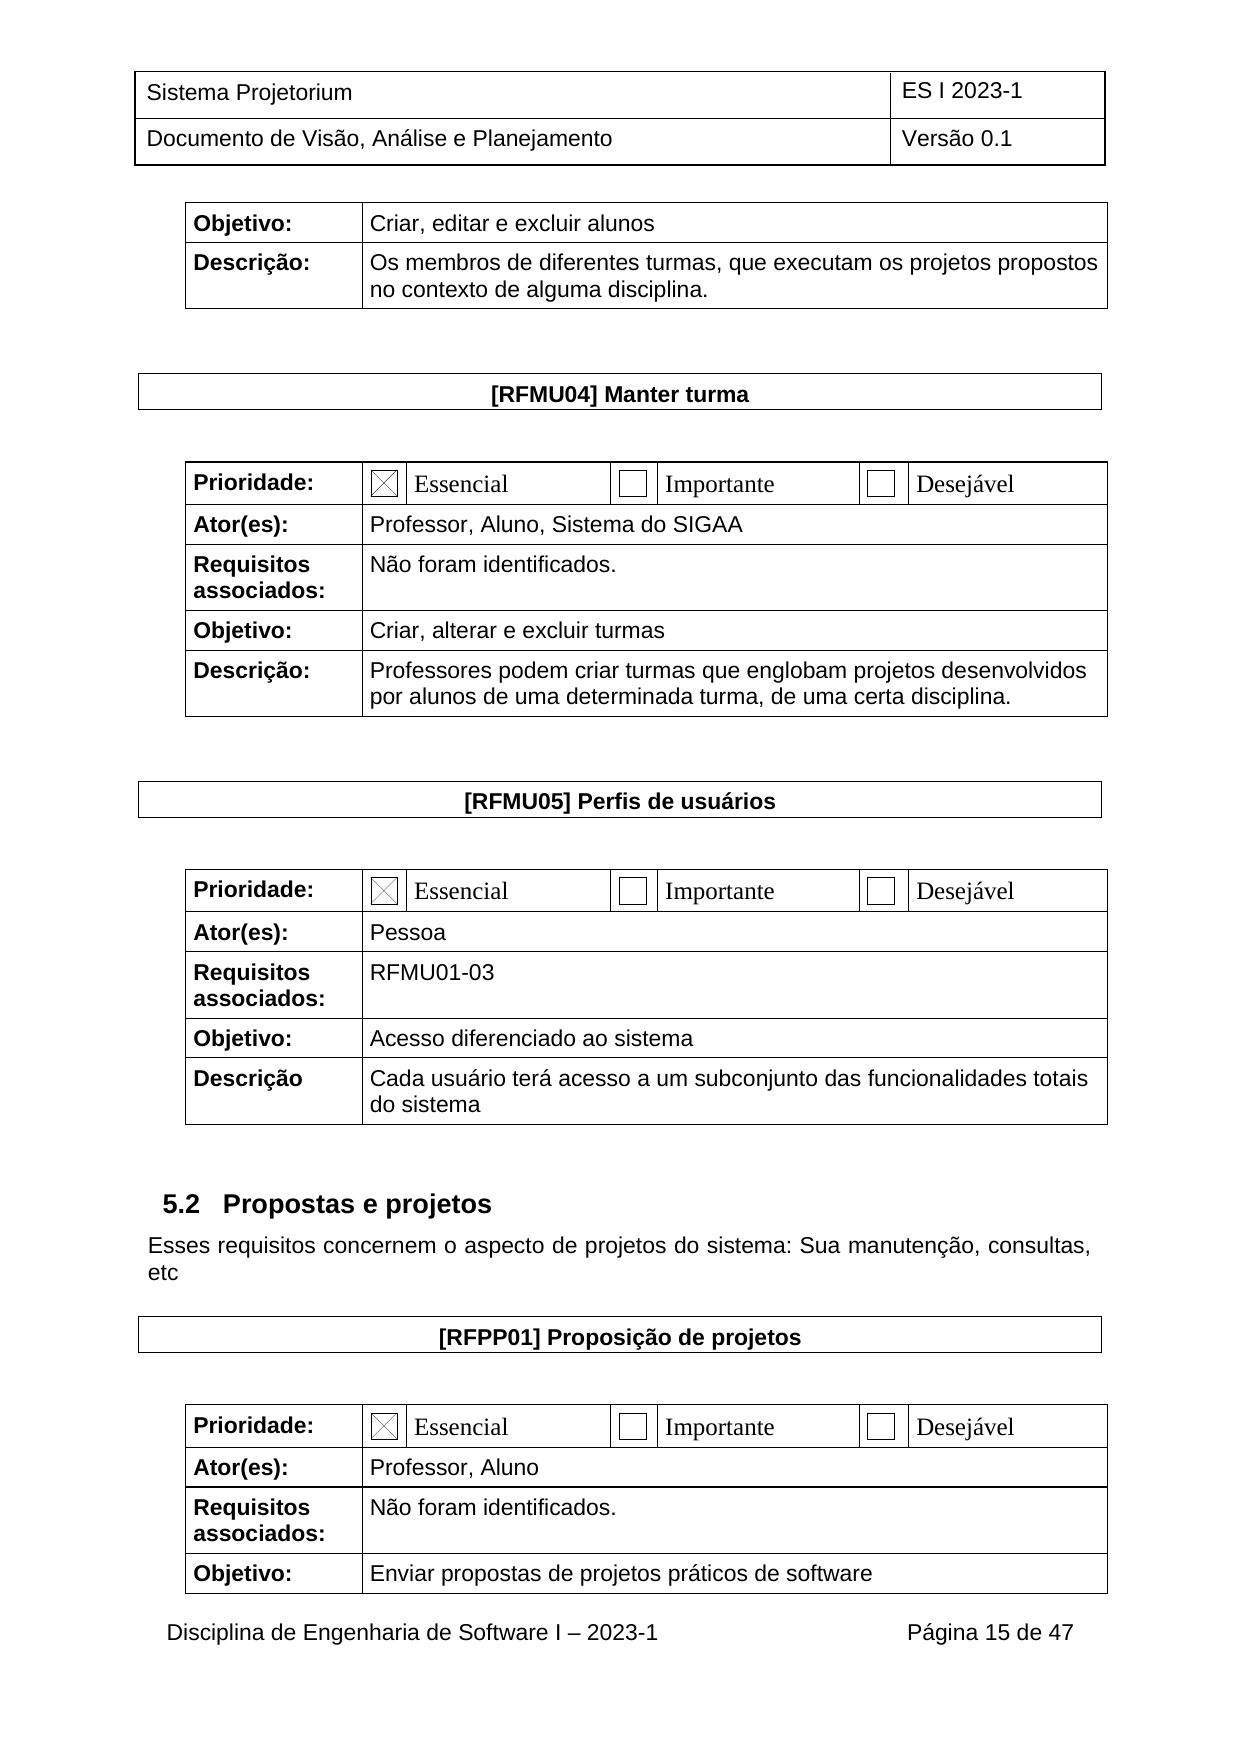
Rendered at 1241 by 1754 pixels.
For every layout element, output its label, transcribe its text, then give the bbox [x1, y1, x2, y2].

table_header Prioridade: [186, 1405, 362, 1447]
table_cell Objetivo: [186, 1554, 362, 1593]
table_cell Professor, Aluno, Sistema do SIGAA [363, 505, 1107, 543]
table_cell Descrição [186, 1058, 362, 1123]
text [RFMU04] Manter turma [139, 374, 1101, 409]
table_cell Ator(es): [186, 912, 362, 951]
table_header Desejável [909, 870, 1107, 911]
table_header [363, 870, 406, 911]
table_header Importante [658, 1405, 859, 1447]
table_header Essencial [407, 870, 610, 911]
table_header [860, 870, 908, 911]
text [RFMU05] Perfis de usuários [139, 782, 1101, 817]
table_header Essencial [407, 463, 610, 504]
table_cell Cada usuário terá acesso a um subconjunto das funcionalidades totais do sistema [363, 1058, 1107, 1123]
table_header Prioridade: [186, 870, 362, 911]
table_header [363, 463, 406, 504]
table_cell Requisitos associados: [186, 545, 362, 610]
table_header [611, 870, 657, 911]
table_header [611, 463, 657, 504]
table_header Essencial [407, 1405, 610, 1447]
table_cell Descrição: [186, 651, 362, 716]
table_header Desejável [909, 463, 1107, 504]
table_cell Criar, editar e excluir alunos [363, 203, 1107, 242]
table_cell Não foram identificados. [363, 545, 1107, 610]
table_cell Pessoa [363, 912, 1107, 951]
table_header Prioridade: [186, 463, 362, 504]
table_cell Objetivo: [186, 1019, 362, 1057]
table_cell Os membros de diferentes turmas, que executam os projetos propostos no contexto de alguma disciplina. [363, 243, 1107, 308]
table_cell Ator(es): [186, 505, 362, 543]
table_cell Acesso diferenciado ao sistema [363, 1019, 1107, 1057]
table_cell Requisitos associados: [186, 952, 362, 1017]
table_cell Criar, alterar e excluir turmas [363, 611, 1107, 650]
table_header [611, 1405, 657, 1447]
subtitle Propostas e projetos [162, 1188, 1092, 1220]
table_cell Enviar propostas de projetos práticos de software [363, 1554, 1107, 1593]
table_header Desejável [909, 1405, 1107, 1447]
table_cell Requisitos associados: [186, 1488, 362, 1553]
table_cell RFMU01-03 [363, 952, 1107, 1017]
table_cell Não foram identificados. [363, 1488, 1107, 1553]
table_header Importante [658, 463, 859, 504]
table_header [860, 1405, 908, 1447]
text Esses requisitos concernem o aspecto de projetos do sistema: Sua manutenção, consultas, etc [148, 1232, 1092, 1285]
table_cell Ator(es): [186, 1448, 362, 1486]
table_cell Descrição: [186, 243, 362, 308]
table_header [363, 1405, 406, 1447]
table_header Importante [658, 870, 859, 911]
table_cell Professor, Aluno [363, 1448, 1107, 1486]
table_header [860, 463, 908, 504]
table_cell Objetivo: [186, 611, 362, 650]
table_cell Objetivo: [186, 203, 362, 242]
table_cell Professores podem criar turmas que englobam projetos desenvolvidos por alunos de uma determinada turma, de uma certa disciplina. [363, 651, 1107, 716]
text [RFPP01] Proposição de projetos [139, 1317, 1101, 1352]
